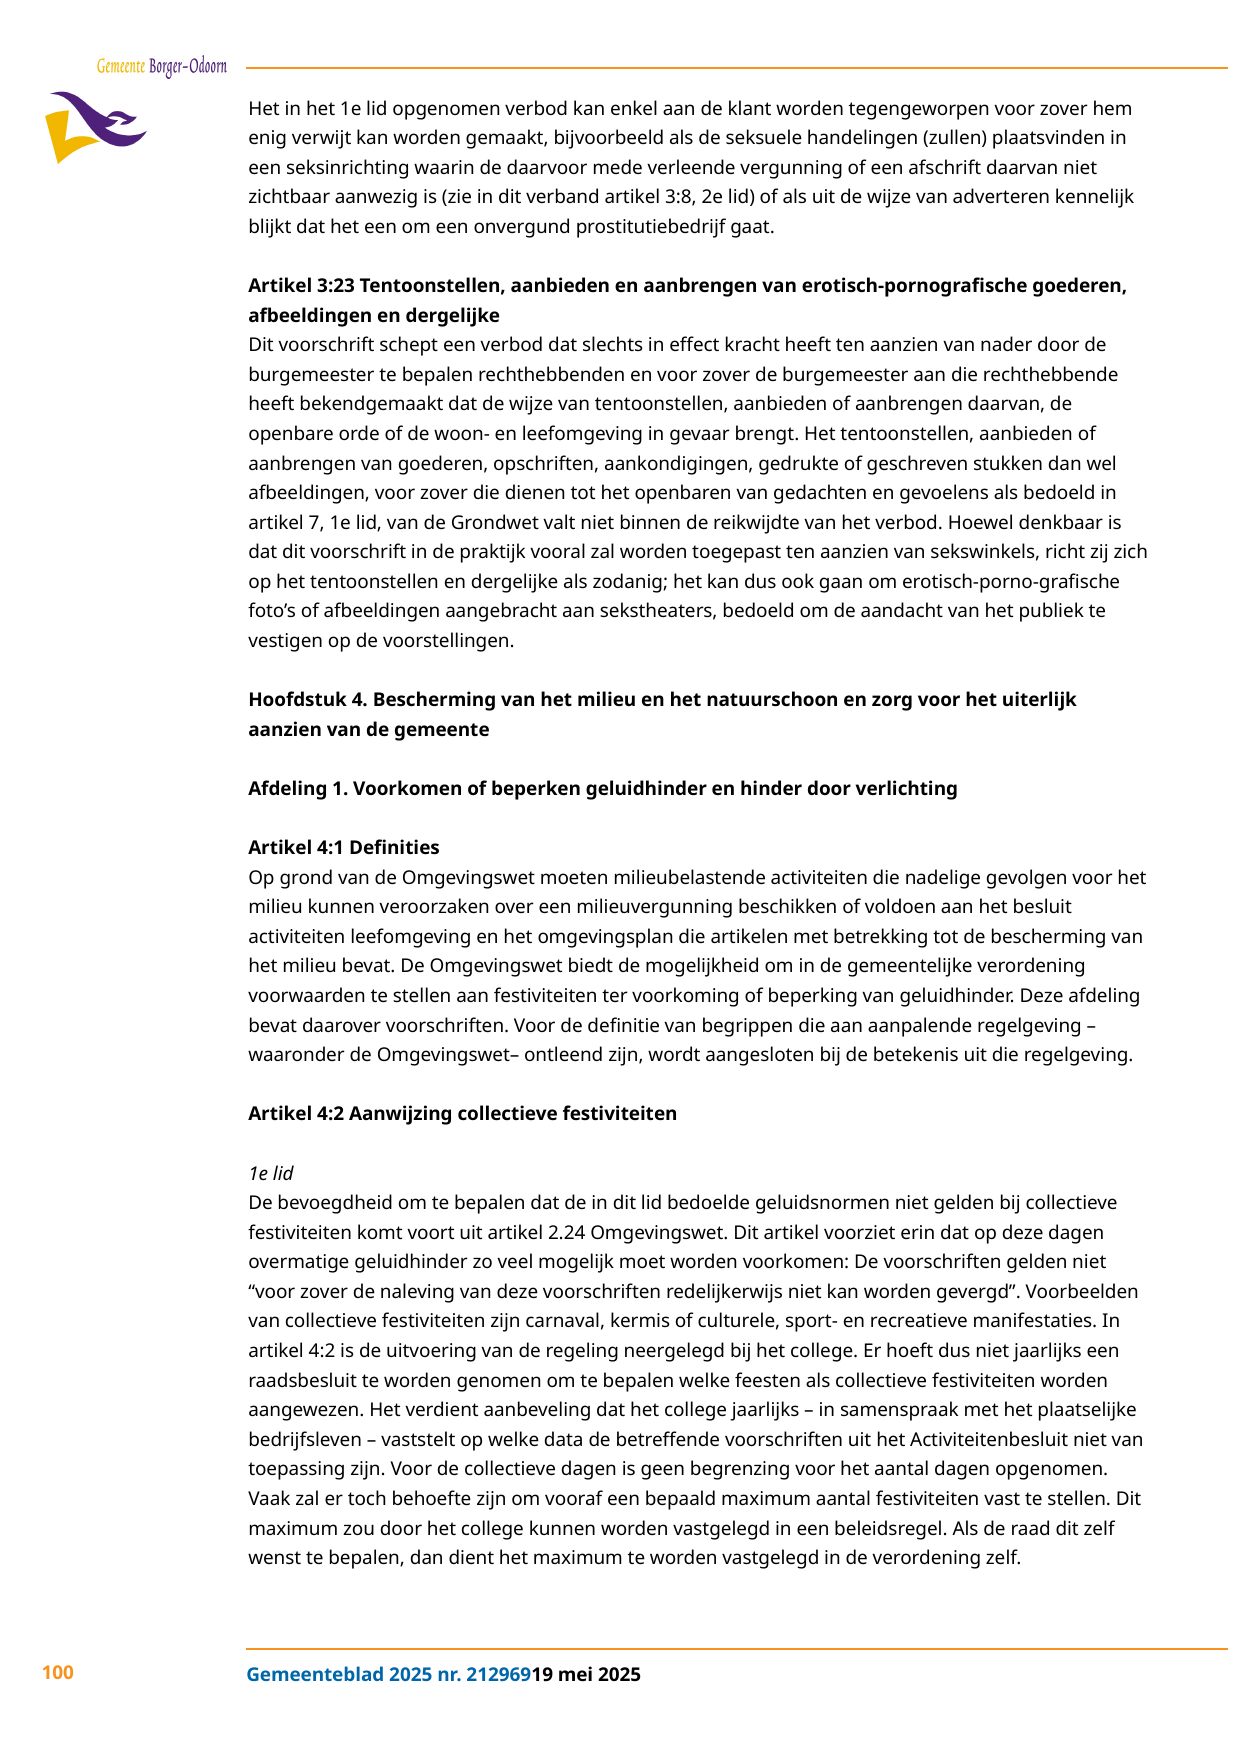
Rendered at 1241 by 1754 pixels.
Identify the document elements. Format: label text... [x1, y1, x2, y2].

text Artikel 4:1 Definities [248, 834, 1152, 860]
text Op grond van de Omgevingswet moeten milieubelastende activiteiten die nadelige gevolgen voor het milieu kunnen veroorzaken over een milieuvergunning beschikken of voldoen aan het besluit activiteiten leefomgeving en het omgevingsplan die artikelen met betrekking tot de bescherming van het milieu bevat. De Omgevingswet biedt de mogelijkheid om in de gemeentelijke verordening voorwaarden te stellen aan festiviteiten ter voorkoming of beperking van geluidhinder. Deze afdeling bevat daarover voorschriften. Voor de definitie van begrippen die aan aanpalende regelgeving – waaronder de Omgevingswet– ontleend zijn, wordt aangesloten bij de betekenis uit die regelgeving. [248, 864, 1152, 1067]
picture [41, 47, 231, 172]
text Afdeling 1. Voorkomen of beperken geluidhinder en hinder door verlichting [248, 775, 1152, 801]
text Het in het 1e lid opgenomen verbod kan enkel aan de klant worden tegengeworpen voor zover hem enig verwijt kan worden gemaakt, bijvoorbeeld als de seksuele handelingen (zullen) plaatsvinden in een seksinrichting waarin de daarvoor mede verleende vergunning of een afschrift daarvan niet zichtbaar aanwezig is (zie in dit verband artikel 3:8, 2e lid) of als uit de wijze van adverteren kennelijk blijkt dat het een om een onvergund prostitutiebedrijf gaat. [248, 95, 1152, 239]
text 1e lid [248, 1160, 1152, 1186]
text Artikel 4:2 Aanwijzing collectieve festiviteiten [248, 1101, 1152, 1126]
text Dit voorschrift schept een verbod dat slechts in effect kracht heeft ten aanzien van nader door de burgemeester te bepalen rechthebbenden en voor zover de burgemeester aan die rechthebbende heeft bekendgemaakt dat de wijze van tentoonstellen, aanbieden of aanbrengen daarvan, de openbare orde of de woon- en leefomgeving in gevaar brengt. Het tentoonstellen, aanbieden of aanbrengen van goederen, opschriften, aankondigingen, gedrukte of geschreven stukken dan wel afbeeldingen, voor zover die dienen tot het openbaren van gedachten en gevoelens als bedoeld in artikel 7, 1e lid, van de Grondwet valt niet binnen de reikwijdte van het verbod. Hoewel denkbaar is dat dit voorschrift in de praktijk vooral zal worden toegepast ten aanzien van sekswinkels, richt zij zich op het tentoonstellen en dergelijke als zodanig; het kan dus ook gaan om erotisch-porno-grafische foto’s of afbeeldingen aangebracht aan sekstheaters, bedoeld om de aandacht van het publiek te vestigen op de voorstellingen. [248, 331, 1152, 653]
text Hoofdstuk 4. Bescherming van het milieu en het natuurschoon en zorg voor het uiterlijk aanzien van de gemeente [248, 686, 1152, 742]
text Artikel 3:23 Tentoonstellen, aanbieden en aanbrengen van erotisch-pornografische goederen, afbeeldingen en dergelijke [248, 272, 1152, 328]
text De bevoegdheid om te bepalen dat de in dit lid bedoelde geluidsnormen niet gelden bij collectieve festiviteiten komt voort uit artikel 2.24 Omgevingswet. Dit artikel voorziet erin dat op deze dagen overmatige geluidhinder zo veel mogelijk moet worden voorkomen: De voorschriften gelden niet “voor zover de naleving van deze voorschriften redelijkerwijs niet kan worden gevergd”. Voorbeelden van collectieve festiviteiten zijn carnaval, kermis of culturele, sport- en recreatieve manifestaties. In artikel 4:2 is de uitvoering van de regeling neergelegd bij het college. Er hoeft dus niet jaarlijks een raadsbesluit te worden genomen om te bepalen welke feesten als collectieve festiviteiten worden aangewezen. Het verdient aanbeveling dat het college jaarlijks – in samenspraak met het plaatselijke bedrijfsleven – vaststelt op welke data de betreffende voorschriften uit het Activiteitenbesluit niet van toepassing zijn. Voor de collectieve dagen is geen begrenzing voor het aantal dagen opgenomen. Vaak zal er toch behoefte zijn om vooraf een bepaald maximum aantal festiviteiten vast te stellen. Dit maximum zou door het college kunnen worden vastgelegd in een beleidsregel. Als de raad dit zelf wenst te bepalen, dan dient het maximum te worden vastgelegd in de verordening zelf. [248, 1189, 1152, 1570]
